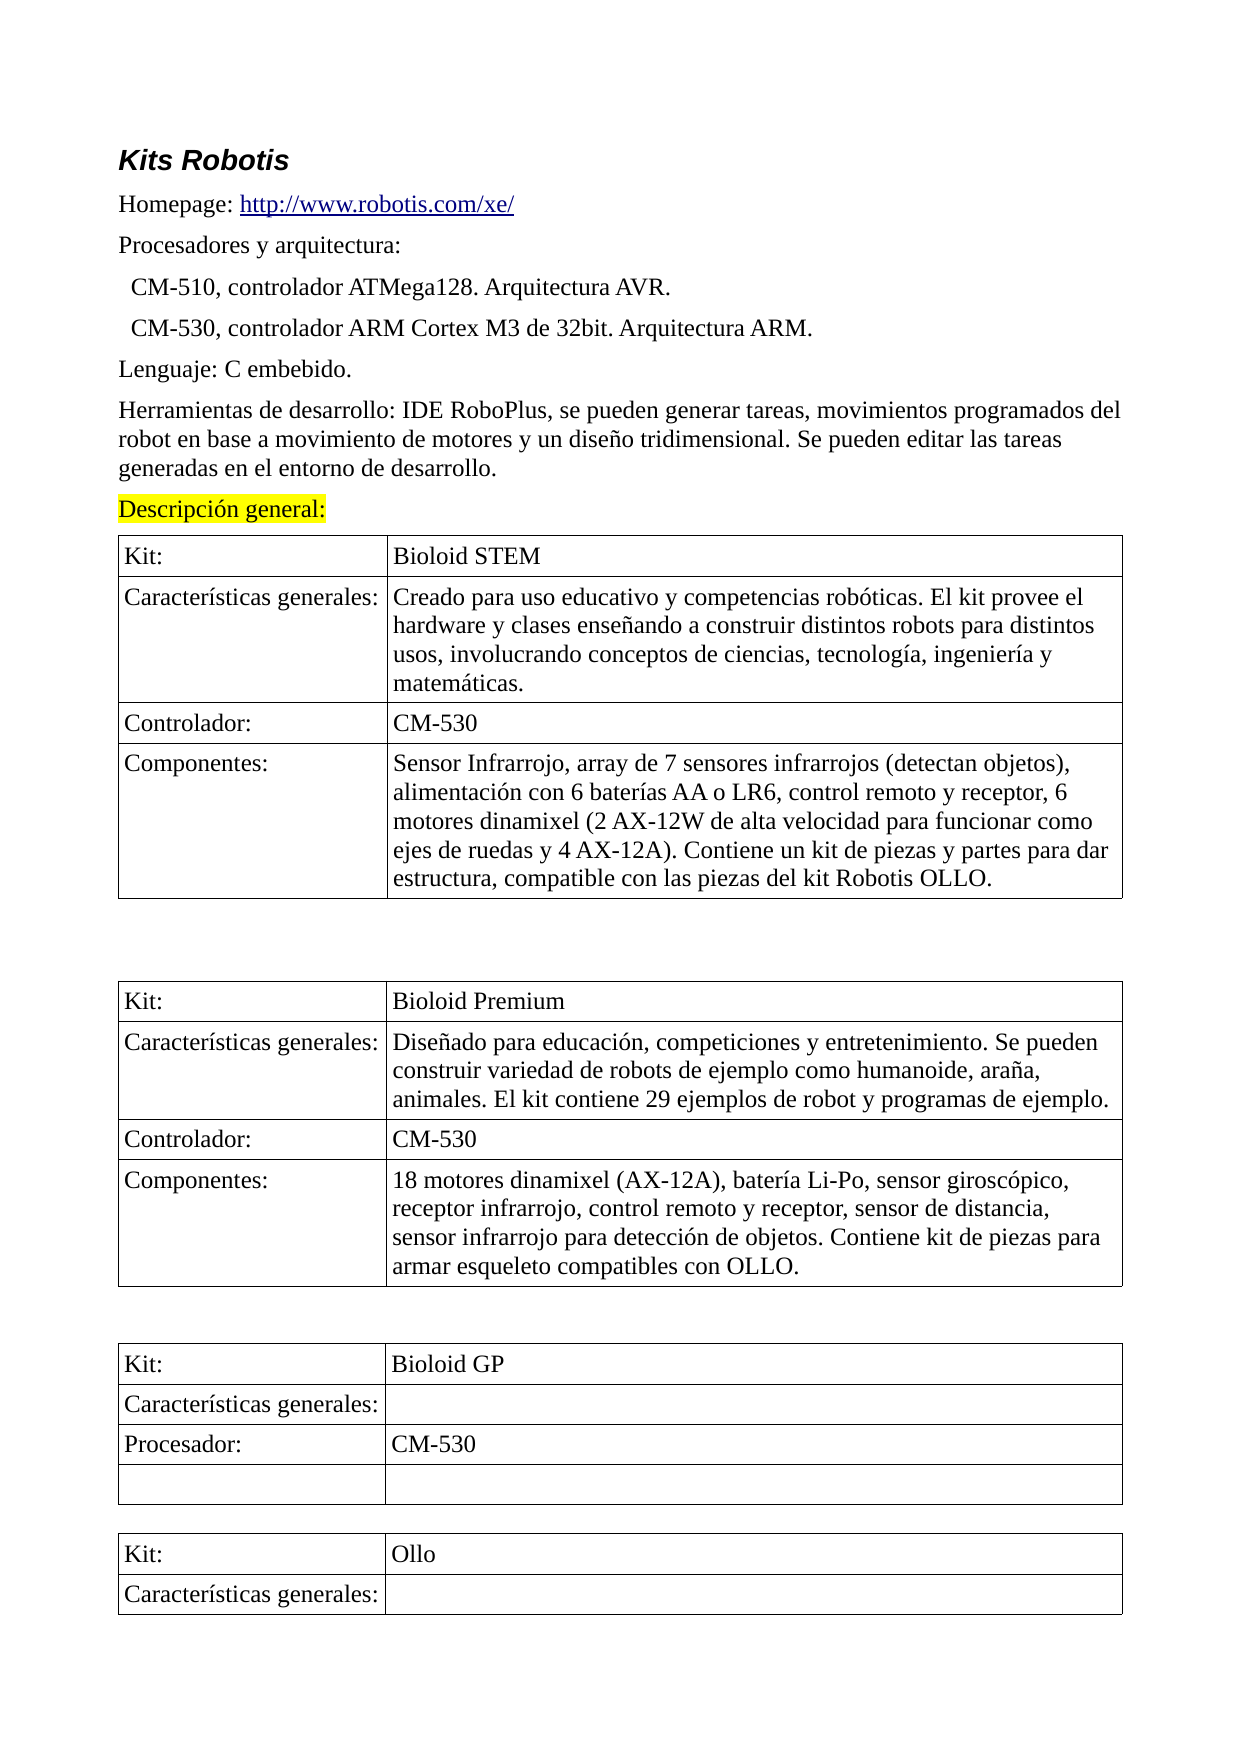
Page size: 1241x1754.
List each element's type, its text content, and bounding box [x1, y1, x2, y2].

text Homepage: http://www.robotis.com/xe/ [118, 189, 1122, 218]
table_cell Creado para uso educativo y competencias robóticas. El kit provee el hardware y clases enseñando a construir distintos robots para distintos usos, involucrando conceptos de ciencias, tecnología, ingeniería y matemáticas. [388, 577, 1122, 702]
subtitle Kits Robotis [118, 143, 1122, 177]
table_cell Controlador: [119, 703, 387, 743]
table_cell CM-530 [386, 1425, 1122, 1464]
table_cell Características generales: [119, 1575, 385, 1614]
text Descripción general: [118, 494, 1122, 523]
table_cell [119, 1465, 385, 1504]
table_cell Características generales: [119, 577, 387, 702]
table_cell Diseñado para educación, competiciones y entretenimiento. Se pueden construir variedad de robots de ejemplo como humanoide, araña, animales. El kit contiene 29 ejemplos de robot y programas de ejemplo. [387, 1022, 1122, 1119]
table_cell [386, 1575, 1122, 1614]
text Herramientas de desarrollo: IDE RoboPlus, se pueden generar tareas, movimientos programados del robot en base a movimiento de motores y un diseño tridimensional. Se pueden editar las tareas generadas en el entorno de desarrollo. [118, 395, 1122, 482]
table_cell CM-530 [388, 703, 1122, 743]
table_header Kit: [119, 982, 386, 1021]
table_cell Componentes: [119, 1160, 386, 1286]
table_cell 18 motores dinamixel (AX-12A), batería Li-Po, sensor giroscópico, receptor infrarrojo, control remoto y receptor, sensor de distancia, sensor infrarrojo para detección de objetos. Contiene kit de piezas para armar esqueleto compatibles con OLLO. [387, 1160, 1122, 1286]
table_cell Componentes: [119, 744, 387, 898]
table_cell Sensor Infrarrojo, array de 7 sensores infrarrojos (detectan objetos), alimentación con 6 baterías AA o LR6, control remoto y receptor, 6 motores dinamixel (2 AX-12W de alta velocidad para funcionar como ejes de ruedas y 4 AX-12A). Contiene un kit de piezas y partes para dar estructura, compatible con las piezas del kit Robotis OLLO. [388, 744, 1122, 898]
text Procesadores y arquitectura: [118, 230, 1122, 259]
table_cell Procesador: [119, 1425, 385, 1464]
table_cell Controlador: [119, 1120, 386, 1159]
table_header Kit: [119, 536, 387, 576]
table_cell Características generales: [119, 1385, 385, 1424]
text CM-510, controlador ATMega128. Arquitectura AVR. [118, 272, 1122, 300]
table_cell [386, 1385, 1122, 1424]
table_header Bioloid STEM [388, 536, 1122, 576]
table_cell CM-530 [387, 1120, 1122, 1159]
table_cell Características generales: [119, 1022, 386, 1119]
text Lenguaje: C embebido. [118, 354, 1122, 383]
text CM-530, controlador ARM Cortex M3 de 32bit. Arquitectura ARM. [118, 313, 1122, 342]
table_header Kit: [119, 1344, 385, 1383]
table_header Kit: [119, 1534, 385, 1573]
table_header Bioloid GP [386, 1344, 1122, 1383]
table_header Bioloid Premium [387, 982, 1122, 1021]
table_cell [386, 1465, 1122, 1504]
table_header Ollo [386, 1534, 1122, 1573]
